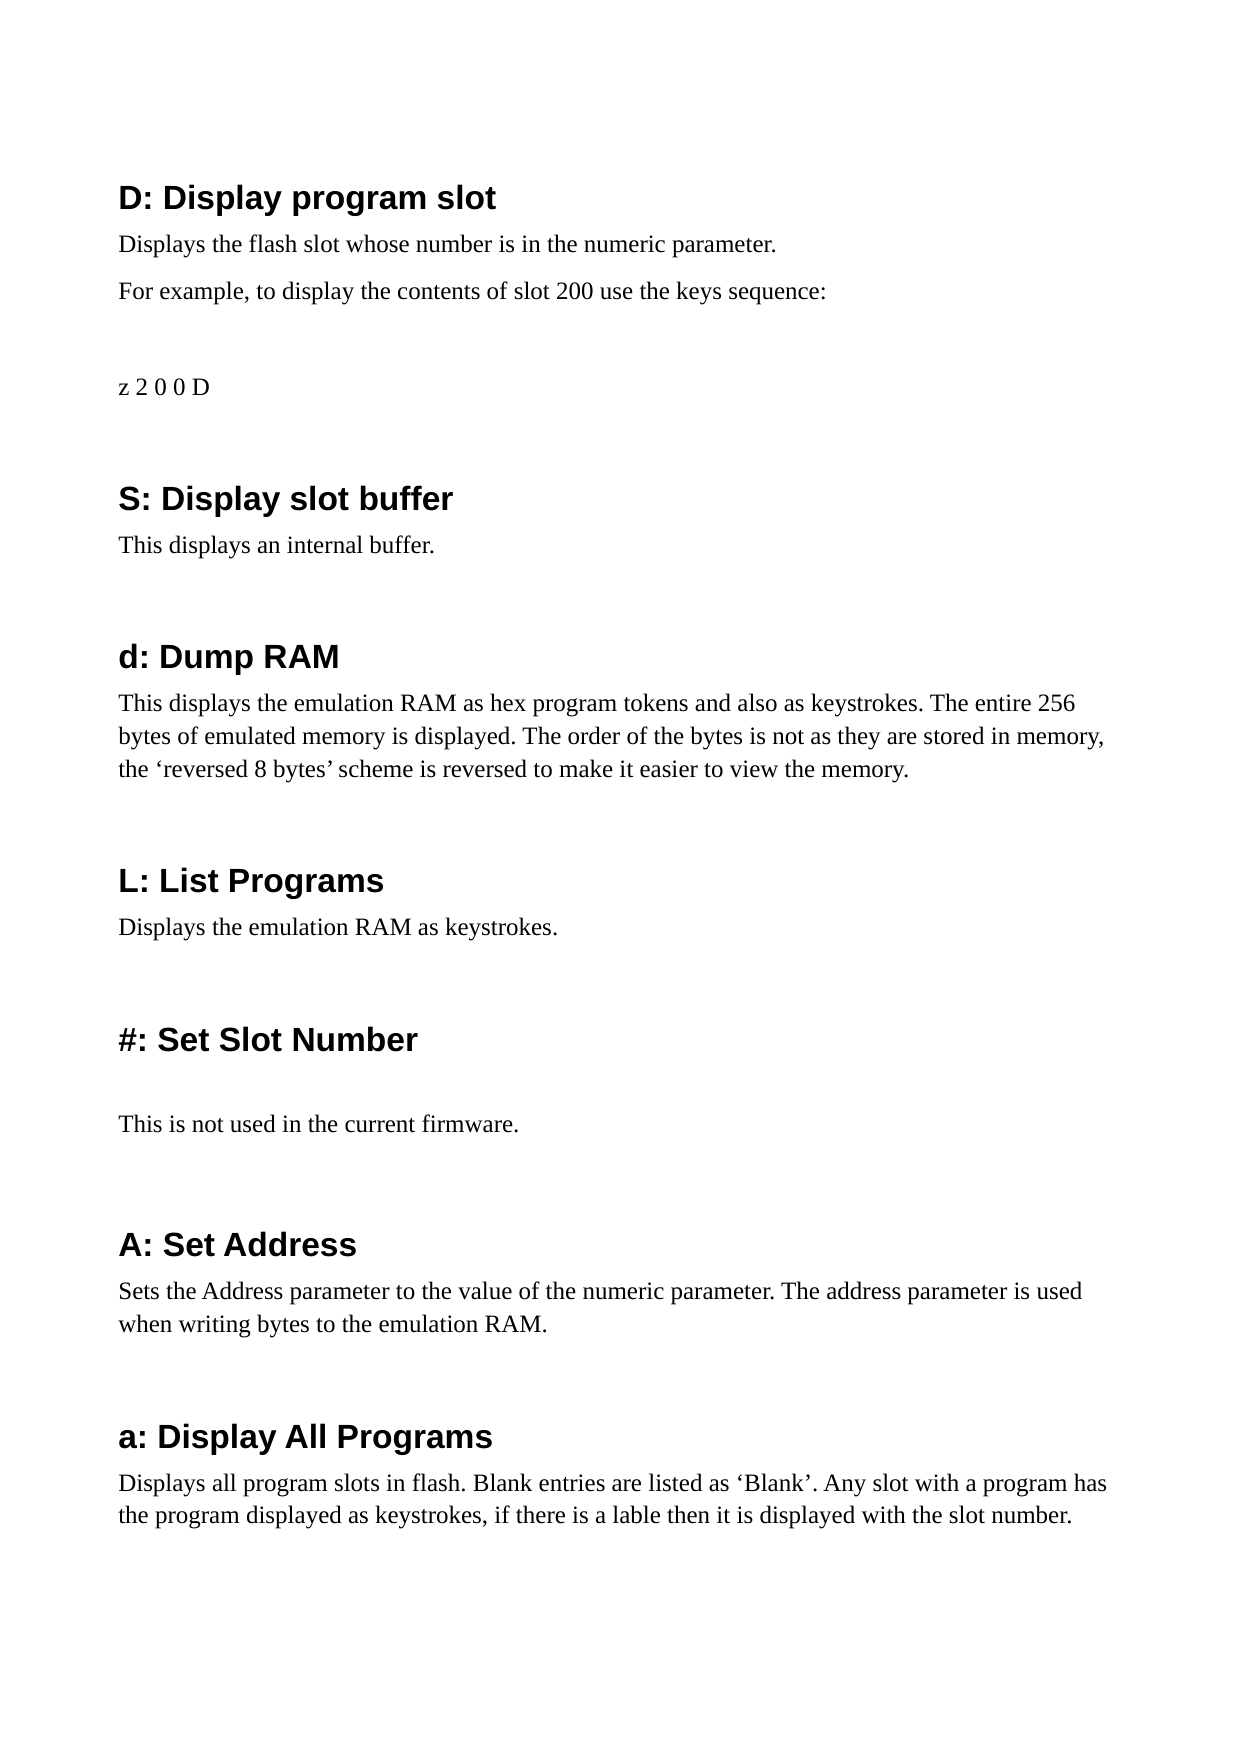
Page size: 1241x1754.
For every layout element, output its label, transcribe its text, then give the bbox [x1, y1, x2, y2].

subtitle a: Display All Programs [118, 1378, 1122, 1455]
text This is not used in the current firmware. [118, 1109, 1122, 1138]
text z 2 0 0 D [118, 372, 1122, 400]
text Displays the flash slot whose number is in the numeric parameter. [118, 229, 1122, 257]
subtitle S: Display slot buffer [118, 440, 1122, 517]
text This displays the emulation RAM as hex program tokens and also as keystrokes. The entire 256 bytes of emulated memory is displayed. The order of the bytes is not as they are stored in memory, the ‘reversed 8 bytes’ scheme is reversed to make it easier to view the memory. [118, 688, 1122, 783]
subtitle #: Set Slot Number [118, 981, 1122, 1097]
text For example, to display the contents of slot 200 use the keys sequence: [118, 276, 1122, 305]
subtitle L: List Programs [118, 822, 1122, 900]
subtitle A: Set Address [118, 1225, 1122, 1264]
text Displays all program slots in flash. Blank entries are listed as ‘Blank’. Any slot with a program has the program displayed as keystrokes, if there is a lable then it is displayed with the slot number. [118, 1468, 1122, 1529]
text Displays the emulation RAM as keystrokes. [118, 912, 1122, 941]
text This displays an internal buffer. [118, 530, 1122, 558]
subtitle d: Dump RAM [118, 598, 1122, 676]
subtitle D: Display program slot [118, 139, 1122, 216]
text Sets the Address parameter to the value of the numeric parameter. The address parameter is used when writing bytes to the emulation RAM. [118, 1276, 1122, 1338]
